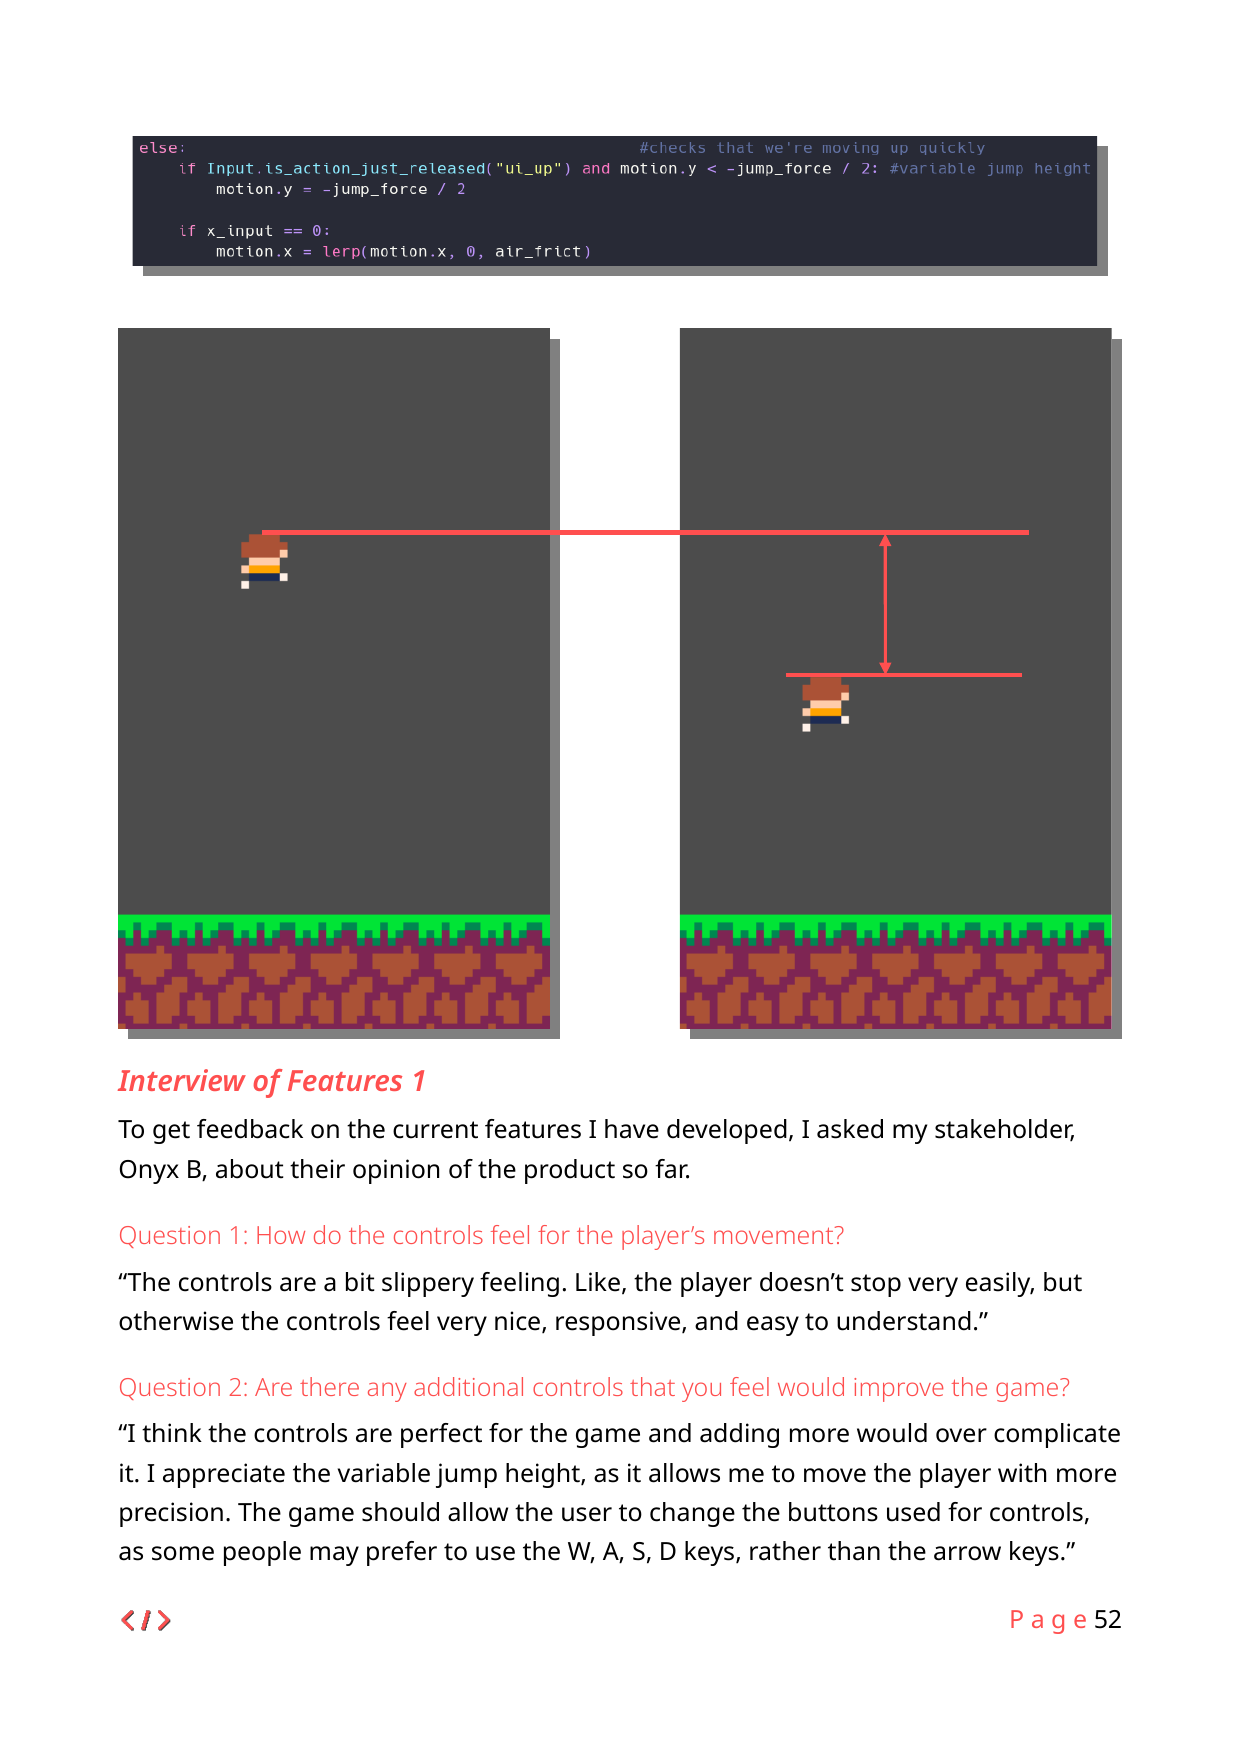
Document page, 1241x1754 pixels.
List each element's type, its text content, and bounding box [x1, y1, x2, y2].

subtitle Question 1: How do the controls feel for the player’s movement? [118, 1218, 1122, 1252]
picture [116, 1591, 175, 1649]
subtitle Interview of Features 1 [118, 1029, 1122, 1100]
text To get feedback on the current features I have developed, I asked my stakeholder, Onyx B, about their opinion of the product so far. [118, 1112, 1122, 1185]
subtitle Question 2: Are there any additional controls that you feel would improve the game? [118, 1369, 1122, 1404]
text “The controls are a bit slippery feeling. Like, the player doesn’t stop very easily, but otherwise the controls feel very nice, responsive, and easy to understand.” [118, 1264, 1122, 1337]
text “I think the controls are perfect for the game and adding more would over complicate it. I appreciate the variable jump height, as it allows me to move the player with more precision. The game should allow the user to change the buttons used for controls, as some people may prefer to use the W, A, S, D keys, rather than the arrow keys.” [118, 1416, 1122, 1568]
picture [118, 328, 550, 1029]
picture [679, 328, 1112, 1029]
subtitle [560, 504, 679, 530]
picture [132, 136, 1098, 266]
